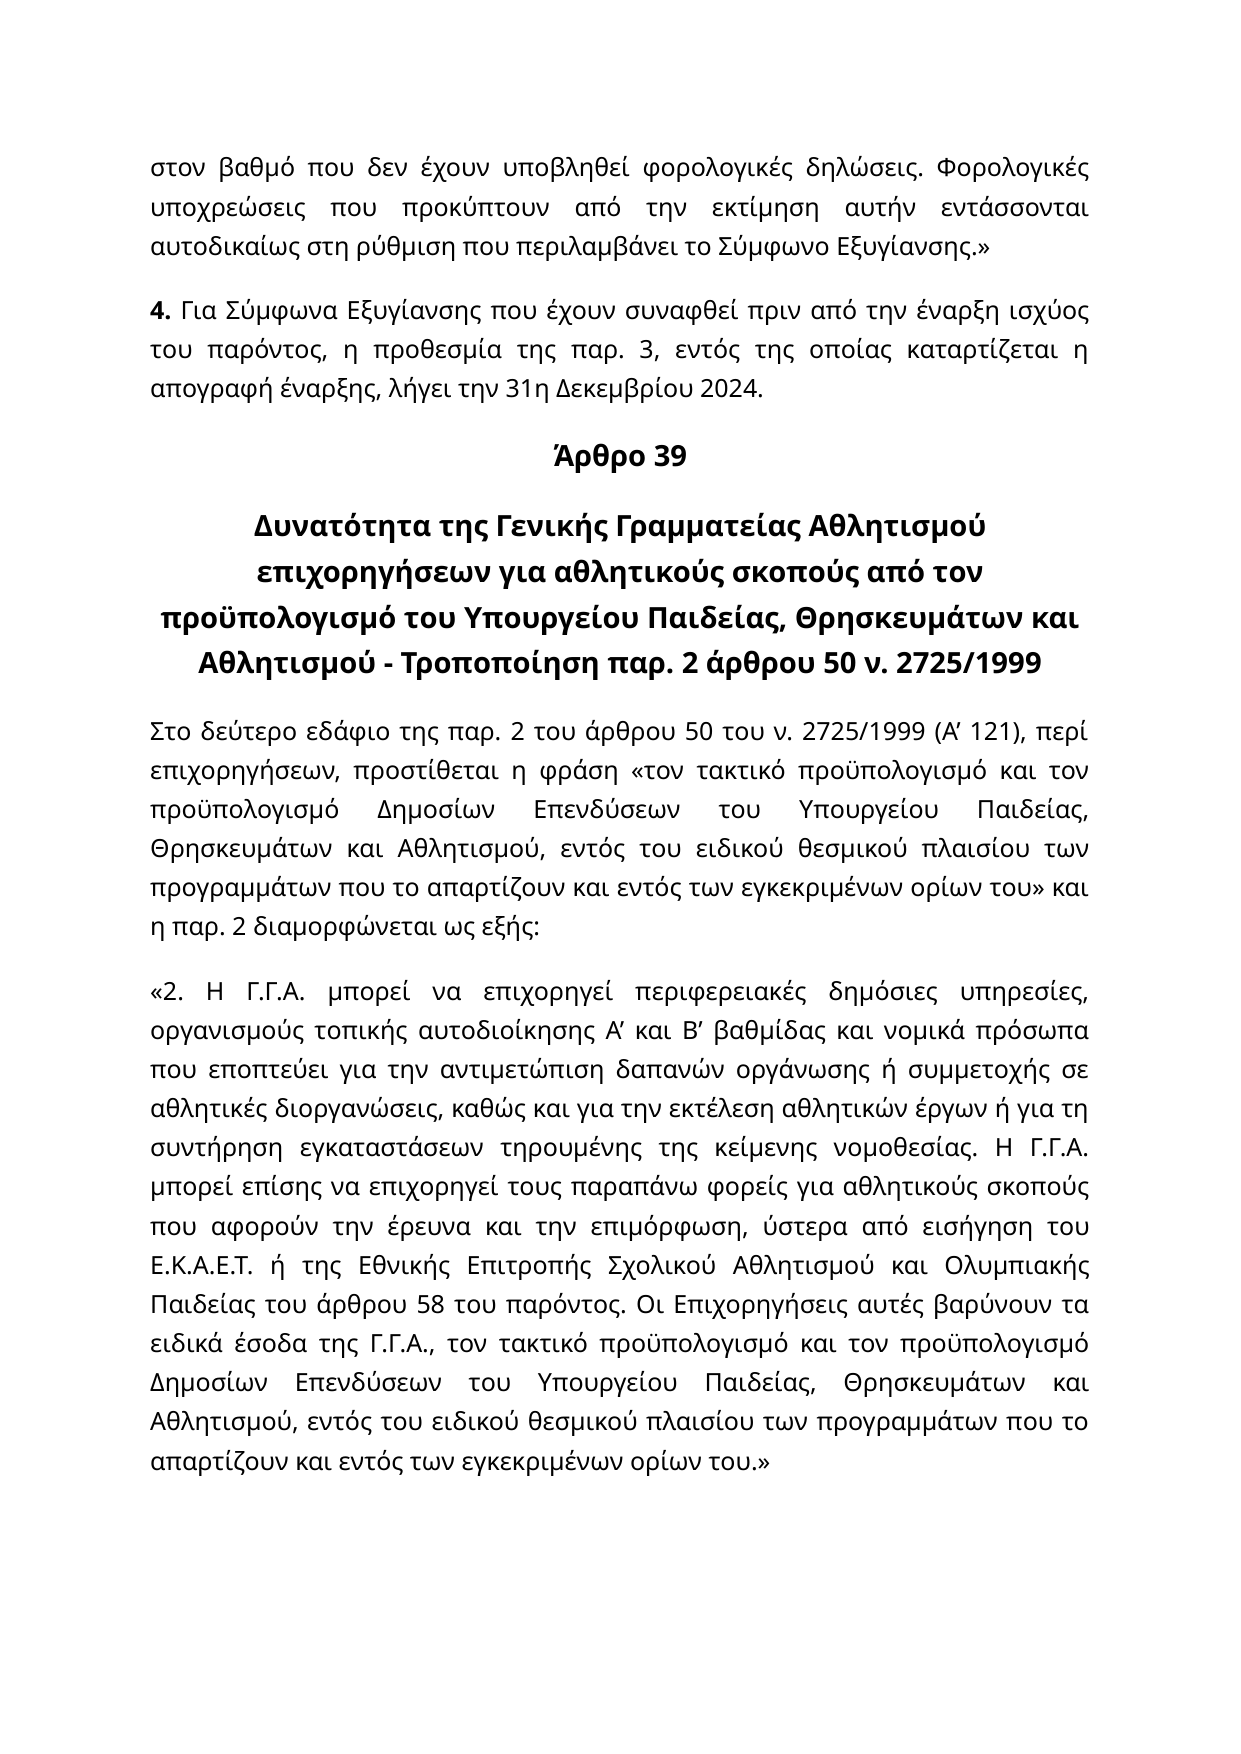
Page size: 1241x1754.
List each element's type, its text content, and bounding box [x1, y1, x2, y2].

text 4. Για Σύμφωνα Εξυγίανσης που έχουν συναφθεί πριν από την έναρξη ισχύος του παρόντος, η προθεσμία της παρ. 3, εντός της οποίας καταρτίζεται η απογραφή έναρξης, λήγει την 31η Δεκεμβρίου 2024. [150, 292, 1090, 405]
text Στο δεύτερο εδάφιο της παρ. 2 του άρθρου 50 του ν. 2725/1999 (Α’ 121), περί επιχορηγήσεων, προστίθεται η φράση «τον τακτικό προϋπολογισμό και τον προϋπολογισμό Δημοσίων Επενδύσεων του Υπουργείου Παιδείας, Θρησκευμάτων και Αθλητισμού, εντός του ειδικού θεσμικού πλαισίου των προγραμμάτων που το απαρτίζουν και εντός των εγκεκριμένων ορίων του» και η παρ. 2 διαμορφώνεται ως εξής: [150, 713, 1090, 943]
subtitle Άρθρο 39 [150, 435, 1090, 475]
text «2. Η Γ.Γ.Α. μπορεί να επιχορηγεί περιφερειακές δημόσιες υπηρεσίες, οργανισμούς τοπικής αυτοδιοίκησης Α’ και Β’ βαθμίδας και νομικά πρόσωπα που εποπτεύει για την αντιμετώπιση δαπανών οργάνωσης ή συμμετοχής σε αθλητικές διοργανώσεις, καθώς και για την εκτέλεση αθλητικών έργων ή για τη συντήρηση εγκαταστάσεων τηρουμένης της κείμενης νομοθεσίας. Η Γ.Γ.Α. μπορεί επίσης να επιχορηγεί τους παραπάνω φορείς για αθλητικούς σκοπούς που αφορούν την έρευνα και την επιμόρφωση, ύστερα από εισήγηση του Ε.Κ.Α.Ε.Τ. ή της Εθνικής Επιτροπής Σχολικού Αθλητισμού και Ολυμπιακής Παιδείας του άρθρου 58 του παρόντος. Οι Επιχορηγήσεις αυτές βαρύνουν τα ειδικά έσοδα της Γ.Γ.Α., τον τακτικό προϋπολογισμό και τον προϋπολογισμό Δημοσίων Επενδύσεων του Υπουργείου Παιδείας, Θρησκευμάτων και Αθλητισμού, εντός του ειδικού θεσμικού πλαισίου των προγραμμάτων που το απαρτίζουν και εντός των εγκεκριμένων ορίων του.» [150, 973, 1090, 1477]
text στον βαθμό που δεν έχουν υποβληθεί φορολογικές δηλώσεις. Φορολογικές υποχρεώσεις που προκύπτουν από την εκτίμηση αυτήν εντάσσονται αυτοδικαίως στη ρύθμιση που περιλαμβάνει το Σύμφωνο Εξυγίανσης.» [150, 150, 1090, 262]
subtitle Δυνατότητα της Γενικής Γραμματείας Αθλητισμού επιχορηγήσεων για αθλητικούς σκοπούς από τον προϋπολογισμό του Υπουργείου Παιδείας, Θρησκευμάτων και Αθλητισμού - Τροποποίηση παρ. 2 άρθρου 50 ν. 2725/1999 [150, 506, 1090, 682]
